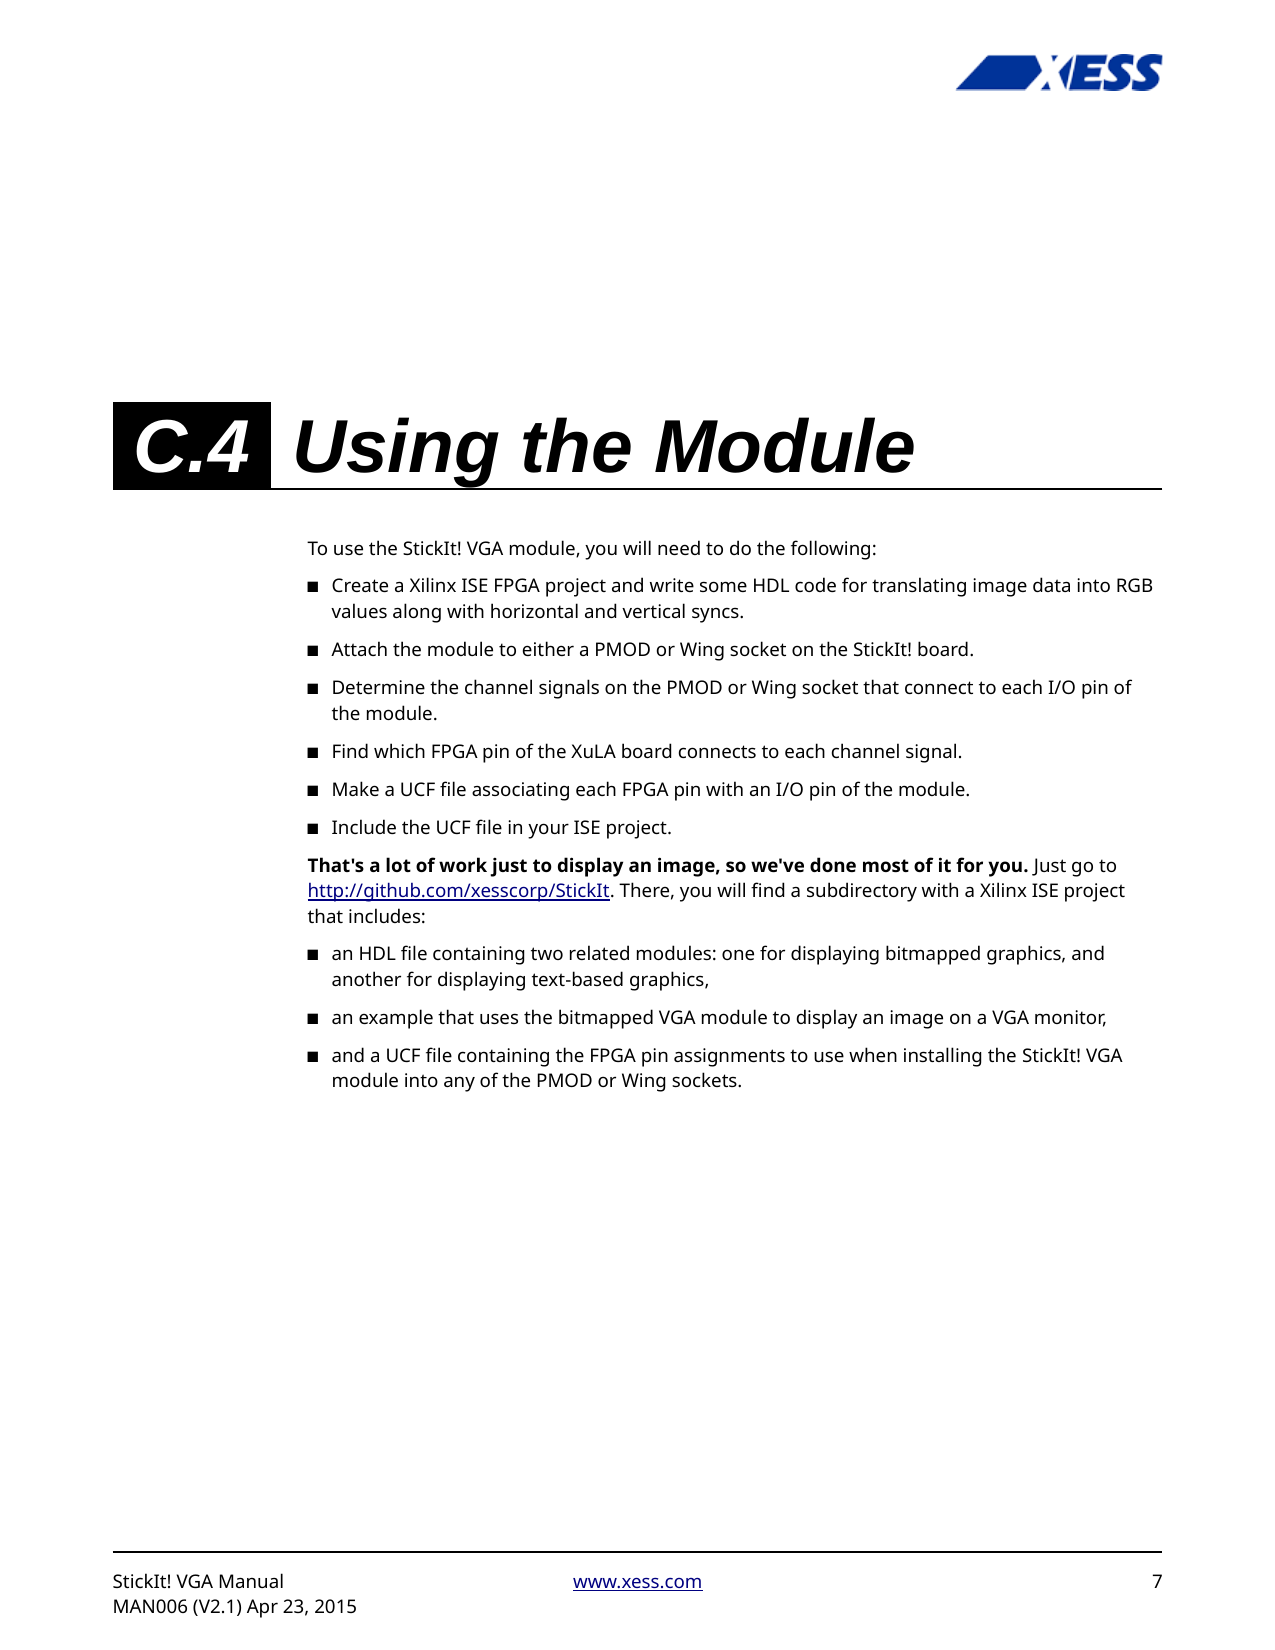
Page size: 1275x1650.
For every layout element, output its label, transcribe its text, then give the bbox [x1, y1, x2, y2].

picture [955, 54, 1163, 91]
list Include the UCF file in your ISE project. [307, 814, 1162, 839]
list Determine the channel signals on the PMOD or Wing socket that connect to each I/O pin of the module. [307, 674, 1162, 725]
list Find which FPGA pin of the XuLA board connects to each channel signal. [307, 738, 1162, 763]
text To use the StickIt! VGA module, you will need to do the following: [307, 535, 1162, 561]
subtitle Using the Module [271, 402, 1162, 488]
list an example that uses the bitmapped VGA module to display an image on a VGA monitor, [307, 1004, 1162, 1029]
list and a UCF file containing the FPGA pin assignments to use when installing the StickIt! VGA module into any of the PMOD or Wing sockets. [307, 1042, 1162, 1093]
list Create a Xilinx ISE FPGA project and write some HDL code for translating image data into RGB values along with horizontal and vertical syncs. [307, 573, 1162, 624]
text That's a lot of work just to display an image, so we've done most of it for you. Just go to http://github.com/xesscorp/StickIt. There, you will find a subdirectory with a Xilinx ISE project that includes: [307, 852, 1162, 928]
list Make a UCF file associating each FPGA pin with an I/O pin of the module. [307, 776, 1162, 801]
list Attach the module to either a PMOD or Wing socket on the StickIt! board. [307, 636, 1162, 662]
list an HDL file containing two related modules: one for displaying bitmapped graphics, and another for displaying text-based graphics, [307, 941, 1162, 992]
